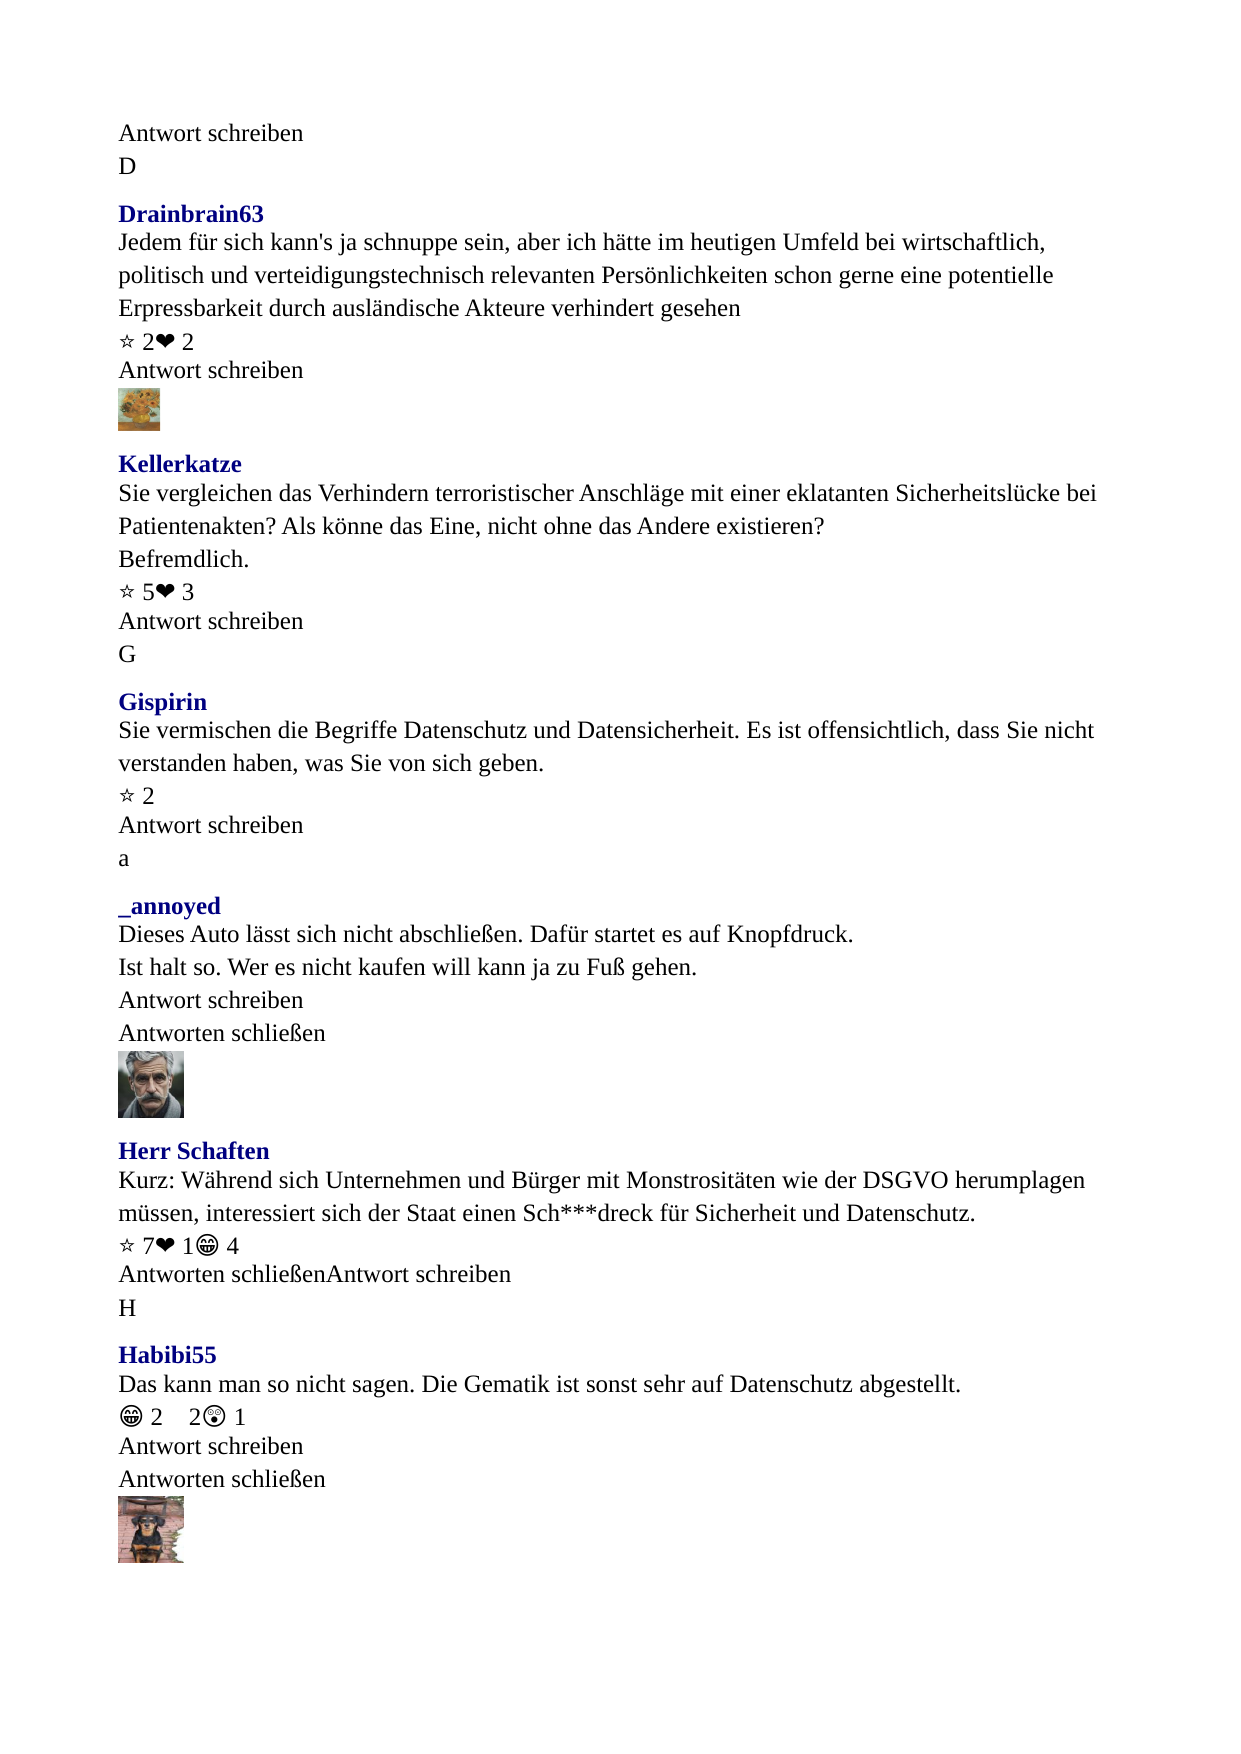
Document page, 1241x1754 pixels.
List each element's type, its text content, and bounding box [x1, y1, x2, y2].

text Antwort schreiben [118, 606, 1122, 635]
picture [118, 388, 161, 431]
text Antwort schreiben [118, 118, 1122, 147]
picture [118, 1496, 184, 1563]
subtitle Kellerkatze [118, 449, 1122, 478]
text Jedem für sich kann's ja schnuppe sein, aber ich hätte im heutigen Umfeld bei wirtschaftlich, politisch und verteidigungstechnisch relevanten Persönlichkeiten schon gerne eine potentielle Erpressbarkeit durch ausländische Akteure verhindert gesehen 🦄🤓 [118, 227, 1122, 322]
text ⭐️ 2 [118, 781, 1122, 810]
text Sie vergleichen das Verhindern terroristischer Anschläge mit einer eklatanten Sicherheitslücke bei Patientenakten? Als könne das Eine, nicht ohne das Andere existieren? [118, 478, 1122, 540]
text Dieses Auto lässt sich nicht abschließen. Dafür startet es auf Knopfdruck. [118, 919, 1122, 948]
text Kurz: Während sich Unternehmen und Bürger mit Monstrositäten wie der DSGVO herumplagen müssen, interessiert sich der Staat einen Sch***dreck für Sicherheit und Datenschutz. [118, 1165, 1122, 1227]
text Antworten schließen [118, 1464, 1122, 1492]
text ⭐️ 7❤️ 1😁 4 [118, 1231, 1122, 1259]
subtitle Drainbrain63 [118, 199, 1122, 227]
text D [118, 151, 1122, 180]
text Ist halt so. Wer es nicht kaufen will kann ja zu Fuß gehen. [118, 952, 1122, 981]
subtitle _annoyed [118, 891, 1122, 919]
text Antwort schreiben [118, 986, 1122, 1014]
subtitle Gispirin [118, 687, 1122, 715]
text a [118, 843, 1122, 872]
text Antworten schließenAntwort schreiben [118, 1259, 1122, 1288]
subtitle Habibi55 [118, 1340, 1122, 1369]
text G [118, 639, 1122, 668]
picture [118, 1051, 184, 1118]
text H [118, 1293, 1122, 1321]
text Antworten schließen [118, 1018, 1122, 1047]
text ⭐️ 2❤️ 2 [118, 327, 1122, 355]
text Antwort schreiben [118, 1431, 1122, 1459]
subtitle Herr Schaften [118, 1136, 1122, 1165]
text Sie vermischen die Begriffe Datenschutz und Datensicherheit. Es ist offensichtlich, dass Sie nicht verstanden haben, was Sie von sich geben. [118, 715, 1122, 777]
text Das kann man so nicht sagen. Die Gematik ist sonst sehr auf Datenschutz abgestellt. [118, 1369, 1122, 1398]
text Antwort schreiben [118, 810, 1122, 839]
text Befremdlich. [118, 544, 1122, 573]
text Antwort schreiben [118, 355, 1122, 384]
text 😁 2🤨 2😲 1 [118, 1402, 1122, 1431]
text ⭐️ 5❤️ 3 [118, 577, 1122, 606]
